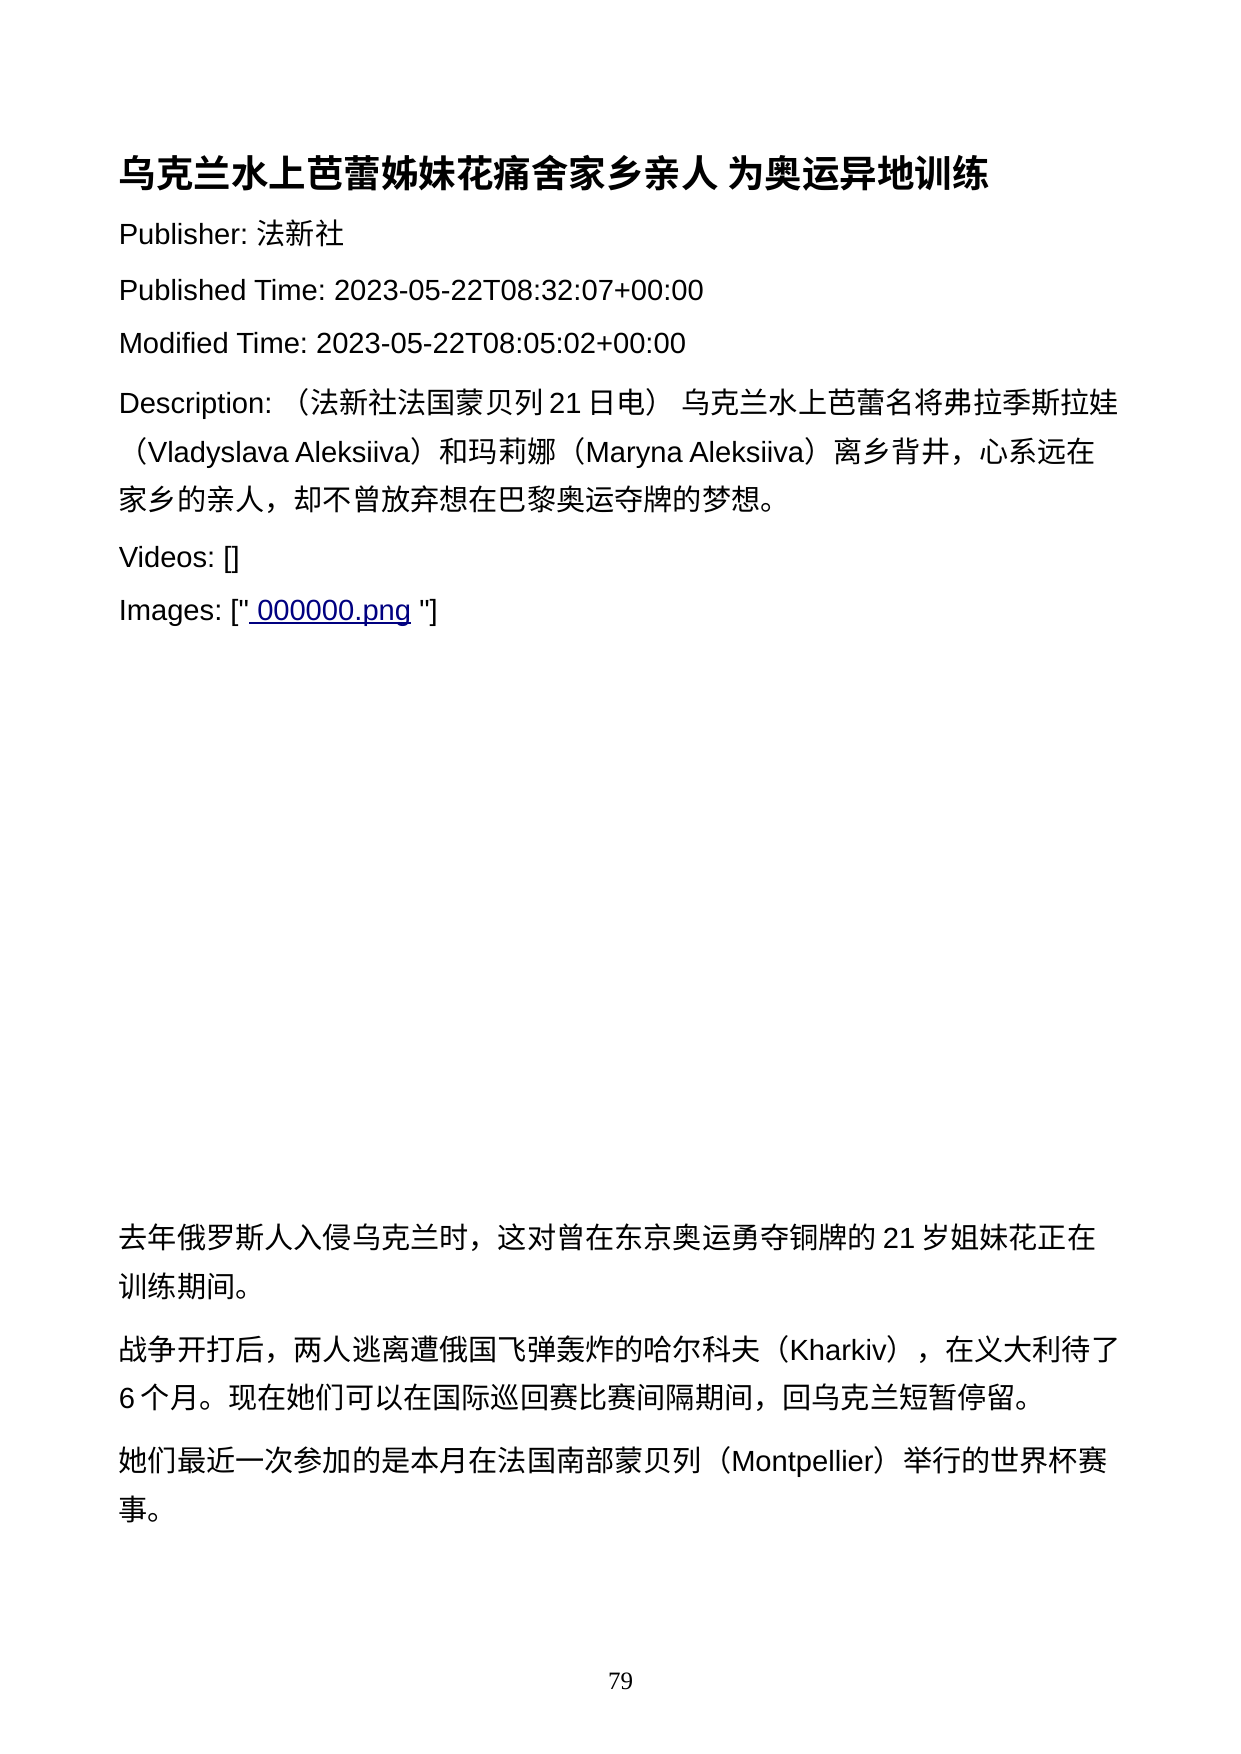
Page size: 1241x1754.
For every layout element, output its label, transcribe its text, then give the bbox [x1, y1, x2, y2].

subtitle 乌克兰水上芭蕾姊妹花痛舍家乡亲人 为奥运异地训练 [118, 143, 1122, 198]
text 战争开打后，两人逃离遭俄国飞弹轰炸的哈尔科夫（Kharkiv），在义大利待了6个月。现在她们可以在国际巡回赛比赛间隔期间，回乌克兰短暂停留。 [118, 1326, 1122, 1417]
text 去年俄罗斯人入侵乌克兰时，这对曾在东京奥运勇夺铜牌的21岁姐妹花正在训练期间。 [118, 1214, 1122, 1305]
text Videos: [] [118, 540, 1122, 573]
text Description: （法新社法国蒙贝列21日电） 乌克兰水上芭蕾名将弗拉季斯拉娃（Vladyslava Aleksiiva）和玛莉娜（Maryna Aleksiiva）离乡背井，心系远在家乡的亲人，却不曾放弃想在巴黎奥运夺牌的梦想。 [118, 380, 1122, 519]
text Published Time: 2023-05-22T08:32:07+00:00 [118, 273, 1122, 307]
text Modified Time: 2023-05-22T08:05:02+00:00 [118, 327, 1122, 360]
text Images: [" 000000.png "] [118, 593, 1122, 627]
text Publisher: 法新社 [118, 210, 1122, 253]
text 她们最近一次参加的是本月在法国南部蒙贝列（Montpellier）举行的世界杯赛事。 [118, 1438, 1122, 1529]
